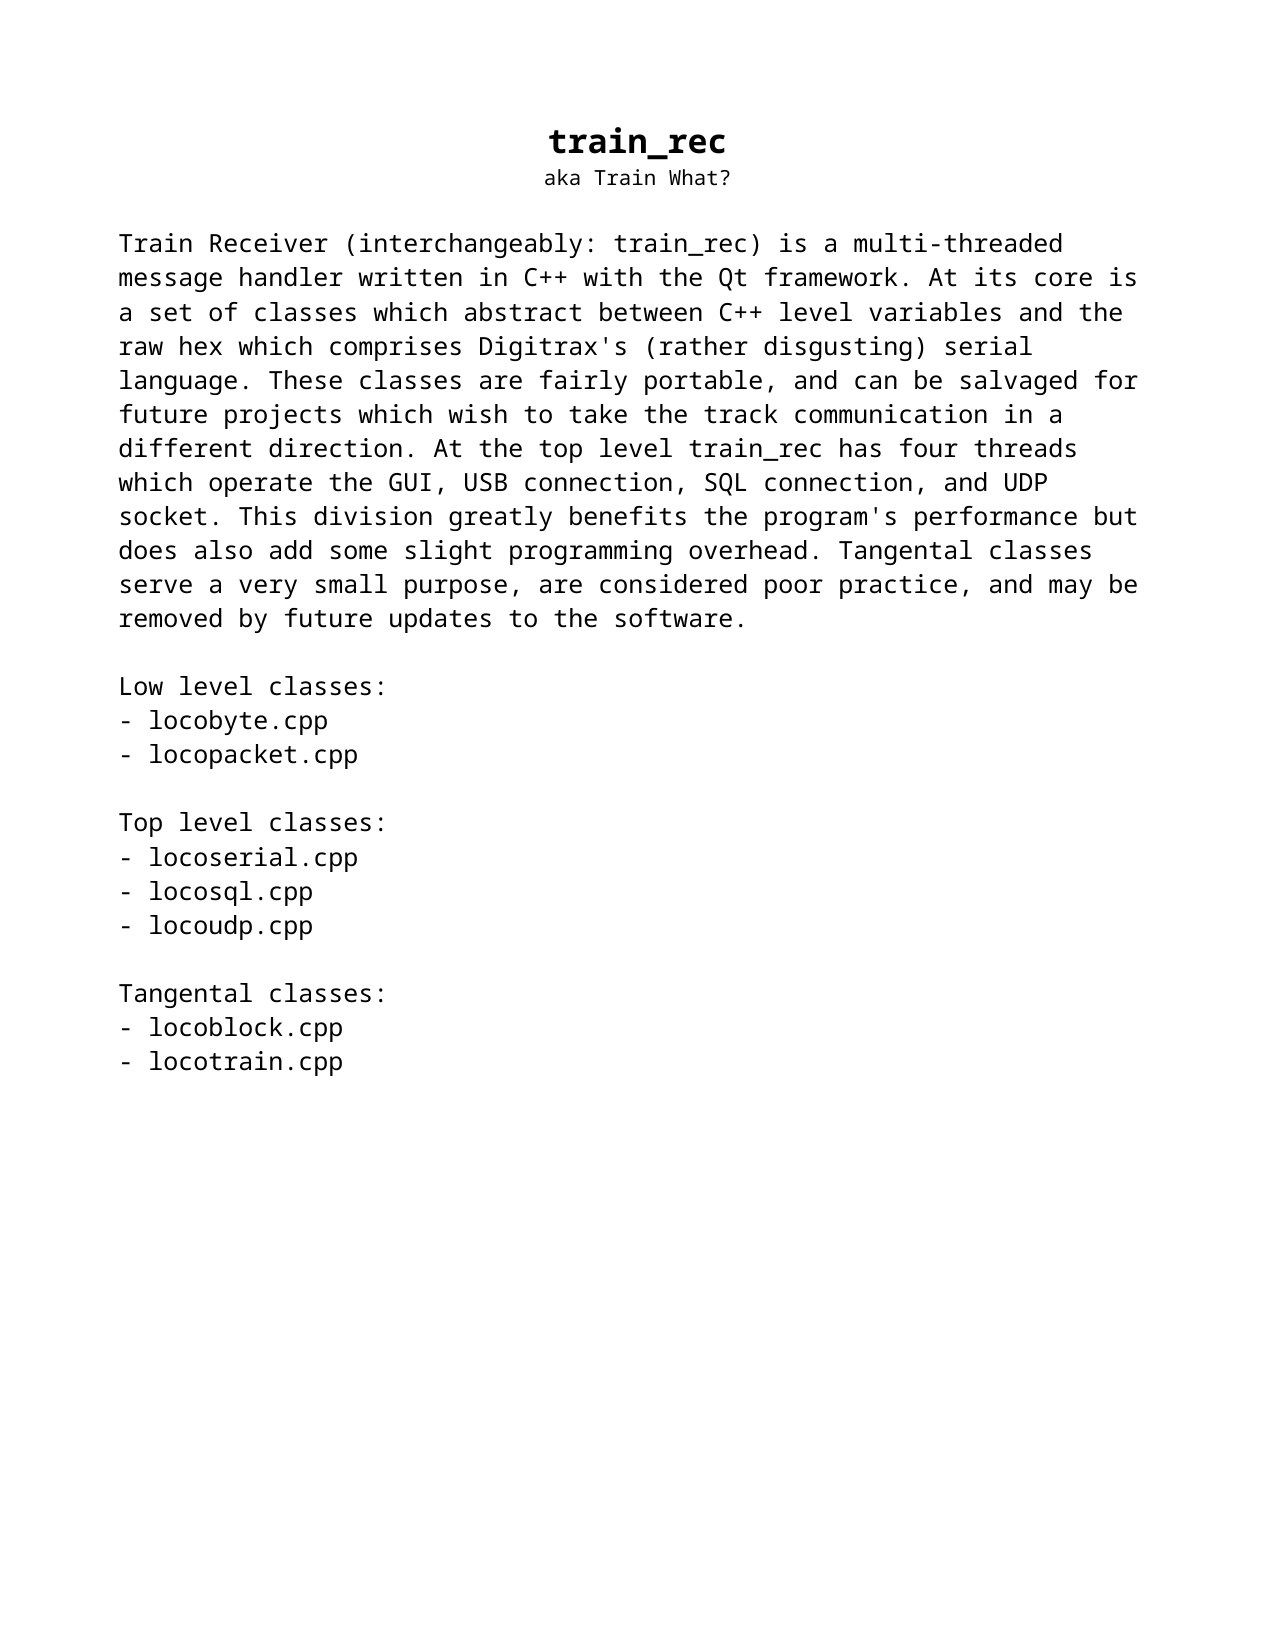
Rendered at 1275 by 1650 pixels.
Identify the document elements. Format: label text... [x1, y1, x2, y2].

text - locoserial.cpp [118, 839, 1157, 873]
text - locobyte.cpp [118, 703, 1157, 737]
text Train Receiver (interchangeably: train_rec) is a multi-threaded message handler written in C++ with the Qt framework. At its core is a set of classes which abstract between C++ level variables and the raw hex which comprises Digitrax's (rather disgusting) serial language. These classes are fairly portable, and can be salvaged for future projects which wish to take the track communication in a different direction. At the top level train_rec has four threads which operate the GUI, USB connection, SQL connection, and UDP socket. This division greatly benefits the program's performance but does also add some slight programming overhead. Tangental classes serve a very small purpose, are considered poor practice, and may be removed by future updates to the software. [118, 226, 1157, 635]
text Low level classes: [118, 669, 1157, 703]
text - locotrain.cpp [118, 1043, 1157, 1078]
text - locopacket.cpp [118, 737, 1157, 771]
text Top level classes: [118, 805, 1157, 839]
text - locoudp.cpp [118, 907, 1157, 941]
text - locoblock.cpp [118, 1009, 1157, 1043]
text - locosql.cpp [118, 873, 1157, 907]
text aka Train What? [118, 163, 1157, 192]
text train_rec [118, 118, 1157, 163]
text Tangental classes: [118, 975, 1157, 1009]
